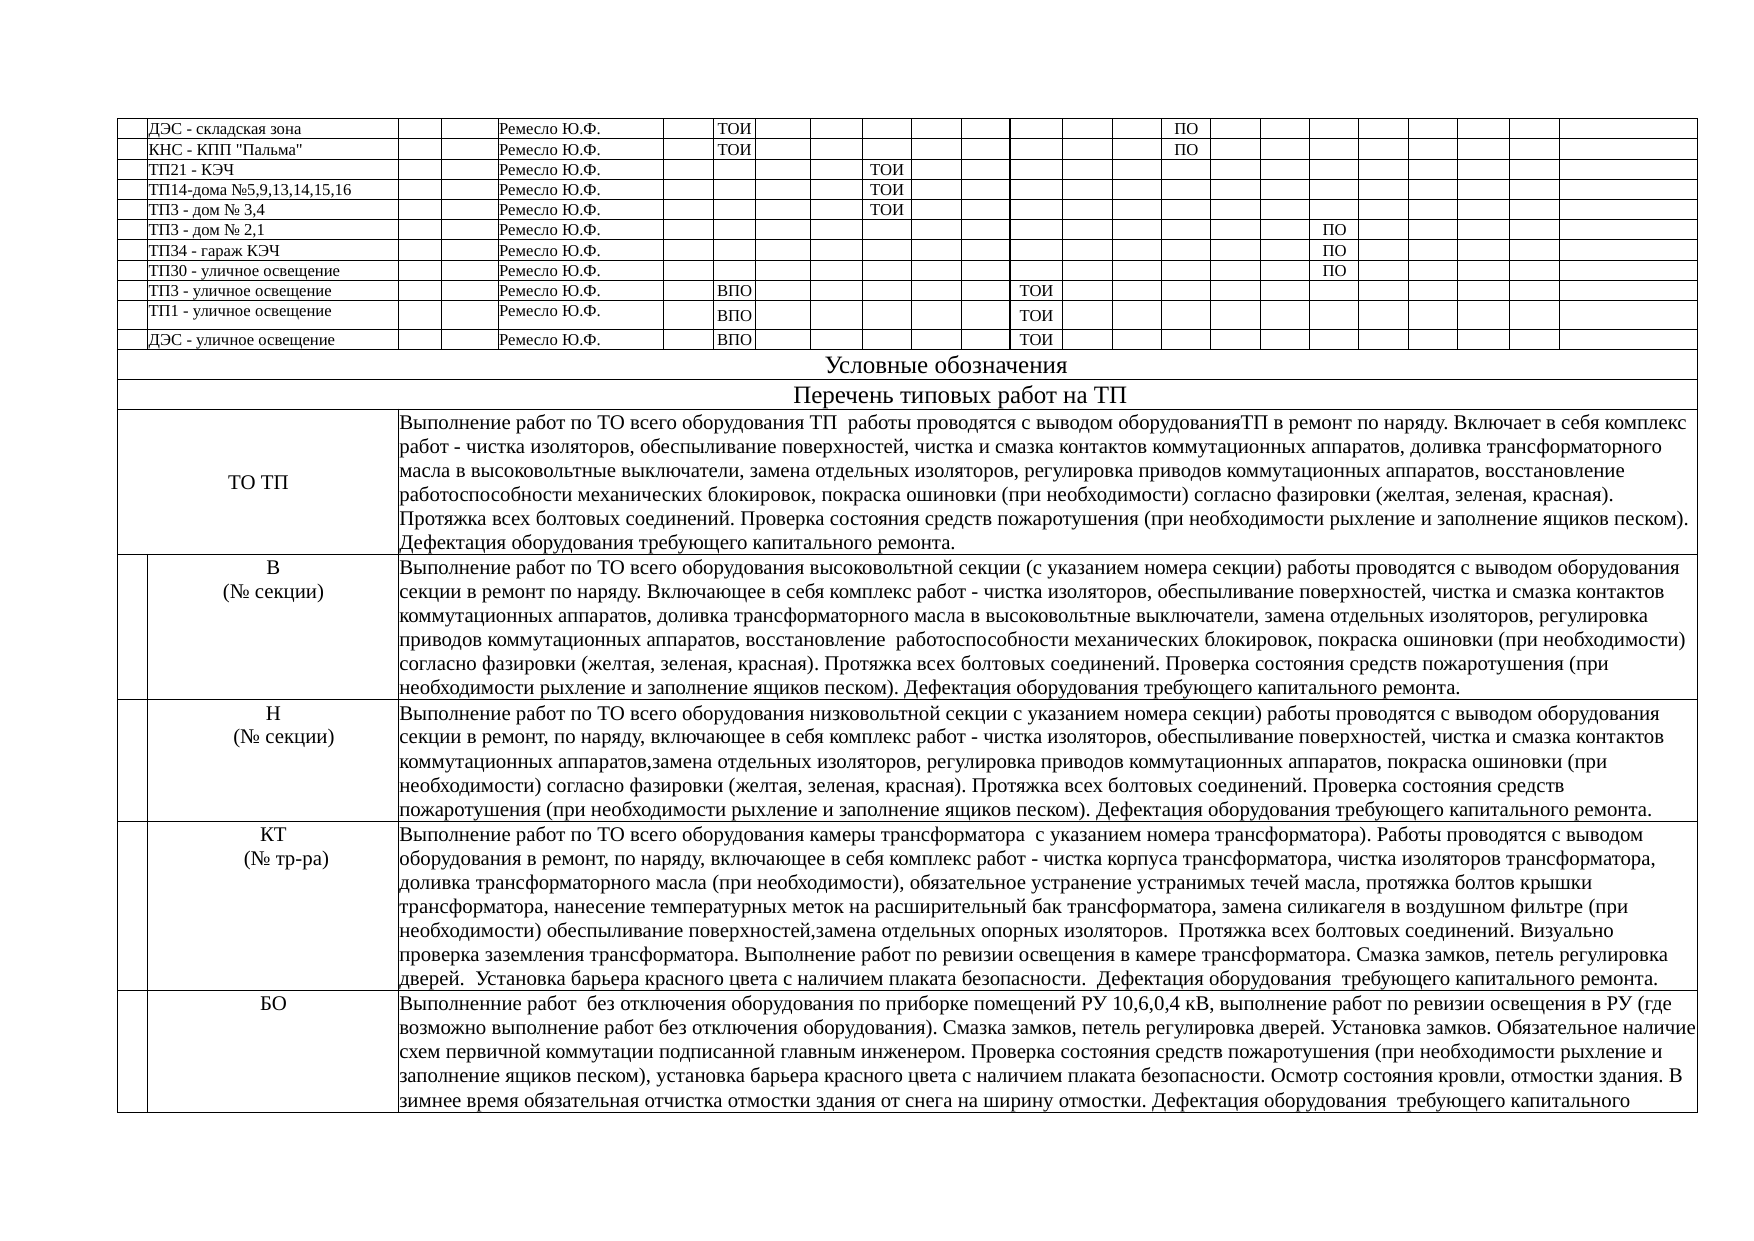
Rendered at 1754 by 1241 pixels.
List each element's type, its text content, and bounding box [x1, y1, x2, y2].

table_cell [1560, 180, 1697, 199]
table_cell [1409, 220, 1457, 239]
table_cell [1409, 281, 1457, 300]
table_cell [811, 139, 862, 158]
table_cell [1113, 301, 1161, 329]
table_cell Выполнение работ по ТО всего оборудования камеры трансформатора с указанием номера трансформатора). Работы проводятся с выводом оборудования в ремонт, по наряду, включающее в себя комплекс работ - чистка корпуса трансформатора, чистка изоляторов трансформатора, доливка трансформаторного масла (при необходимости), обязательное устранение устранимых течей масла, протяжка болтов крышки трансформатора, нанесение температурных меток на расширительный бак трансформатора, замена силикагеля в воздушном фильтре (при необходимости) обеспыливание поверхностей,замена отдельных опорных изоляторов. Протяжка всех болтовых соединений. Визуально проверка заземления трансформатора. Выполнение работ по ревизии освещения в камере трансформатора. Смазка замков, петель регулировка дверей. Установка барьера красного цвета с наличием плаката безопасности. Дефектация оборудования требующего капитального ремонта. [399, 822, 1697, 990]
table_cell [118, 700, 147, 821]
table_cell [664, 240, 713, 259]
table_cell [714, 261, 755, 280]
table_cell [912, 281, 961, 300]
table_cell [399, 220, 441, 239]
table_cell [399, 160, 441, 179]
table_cell [664, 200, 713, 219]
table_cell [442, 139, 498, 158]
table_cell [118, 301, 147, 329]
table_cell [1011, 160, 1062, 179]
table_cell [442, 119, 498, 138]
table_cell [1359, 139, 1408, 158]
table_cell [962, 119, 1009, 138]
table_cell [1261, 160, 1309, 179]
table_cell [1261, 139, 1309, 158]
table_cell [1162, 180, 1210, 199]
table_cell [1560, 330, 1697, 349]
table_cell [1359, 220, 1408, 239]
table_cell Выполнение работ по ТО всего оборудования ТП работы проводятся с выводом оборудованияТП в ремонт по наряду. Включает в себя комплекс работ - чистка изоляторов, обеспыливание поверхностей, чистка и смазка контактов коммутационных аппаратов, доливка трансформаторного масла в высоковольтные выключатели, замена отдельных изоляторов, регулировка приводов коммутационных аппаратов, восстановление работоспособности механических блокировок, покраска ошиновки (при необходимости) согласно фазировки (желтая, зеленая, красная). Протяжка всех болтовых соединений. Проверка состояния средств пожаротушения (при необходимости рыхление и заполнение ящиков песком). Дефектация оборудования требующего капитального ремонта. [399, 410, 1697, 554]
table_cell ТП14-дома №5,9,13,14,15,16 [148, 180, 398, 199]
table_cell [1560, 220, 1697, 239]
table_cell [714, 240, 755, 259]
table_cell [1510, 139, 1559, 158]
table_cell [1011, 240, 1062, 259]
table_cell [664, 160, 713, 179]
table_cell [1211, 200, 1260, 219]
table_cell [1310, 180, 1358, 199]
table_cell [399, 119, 441, 138]
table_cell Выполнение работ по ТО всего оборудования высоковольтной секции (с указанием номера секции) работы проводятся с выводом оборудования секции в ремонт по наряду. Включающее в себя комплекс работ - чистка изоляторов, обеспыливание поверхностей, чистка и смазка контактов коммутационных аппаратов, доливка трансформаторного масла в высоковольтные выключатели, замена отдельных изоляторов, регулировка приводов коммутационных аппаратов, восстановление работоспособности механических блокировок, покраска ошиновки (при необходимости) согласно фазировки (желтая, зеленая, красная). Протяжка всех болтовых соединений. Проверка состояния средств пожаротушения (при необходимости рыхление и заполнение ящиков песком). Дефектация оборудования требующего капитального ремонта. [399, 555, 1697, 699]
table_cell ТОИ [863, 180, 911, 199]
table_cell [1063, 301, 1112, 329]
table_cell [863, 139, 911, 158]
table_cell ТП3 - уличное освещение [148, 281, 398, 300]
table_cell ТП30 - уличное освещение [148, 261, 398, 280]
table_cell [1261, 240, 1309, 259]
table_cell [1113, 139, 1161, 158]
table_cell [756, 281, 810, 300]
table_cell [912, 301, 961, 329]
table_cell ВПО [714, 301, 755, 329]
table_cell [863, 281, 911, 300]
table_cell Выполнение работ по ТО всего оборудования низковольтной секции с указанием номера секции) работы проводятся с выводом оборудования секции в ремонт, по наряду, включающее в себя комплекс работ - чистка изоляторов, обеспыливание поверхностей, чистка и смазка контактов коммутационных аппаратов,замена отдельных изоляторов, регулировка приводов коммутационных аппаратов, покраска ошиновки (при необходимости) согласно фазировки (желтая, зеленая, красная). Протяжка всех болтовых соединений. Проверка состояния средств пожаротушения (при необходимости рыхление и заполнение ящиков песком). Дефектация оборудования требующего капитального ремонта. [399, 700, 1697, 821]
table_cell [118, 991, 147, 1112]
table_cell [1510, 119, 1559, 138]
table_cell [756, 330, 810, 349]
table_cell [118, 240, 147, 259]
table_cell Перечень типовых работ на ТП [118, 380, 1697, 408]
table_cell [1261, 220, 1309, 239]
table_cell [962, 281, 1009, 300]
table_cell [912, 261, 961, 280]
table_cell [1162, 261, 1210, 280]
table_cell [1113, 240, 1161, 259]
table_cell [912, 200, 961, 219]
table_cell [1510, 330, 1559, 349]
table_cell [1359, 240, 1408, 259]
table_cell [1261, 200, 1309, 219]
table_cell [118, 160, 147, 179]
table_cell [1162, 220, 1210, 239]
table_cell [912, 119, 961, 138]
table_cell [1211, 220, 1260, 239]
table_cell [118, 200, 147, 219]
table_cell [863, 220, 911, 239]
table_cell [664, 261, 713, 280]
table_cell [756, 180, 810, 199]
table_cell [1211, 160, 1260, 179]
table_cell [1359, 119, 1408, 138]
table_cell [756, 160, 810, 179]
table_cell ТП21 - КЭЧ [148, 160, 398, 179]
table_cell [1310, 119, 1358, 138]
table_cell Выполненние работ без отключения оборудования по приборке помещений РУ 10,6,0,4 кВ, выполнение работ по ревизии освещения в РУ (где возможно выполнение работ без отключения оборудования). Смазка замков, петель регулировка дверей. Установка замков. Обязательное наличие схем первичной коммутации подписанной главным инженером. Проверка состояния средств пожаротушения (при необходимости рыхление и заполнение ящиков песком), установка барьера красного цвета с наличием плаката безопасности. Осмотр состояния кровли, отмостки здания. В зимнее время обязательная отчистка отмостки здания от снега на ширину отмостки. Дефектация оборудования требующего капитального [399, 991, 1697, 1112]
table_cell [1261, 261, 1309, 280]
table_cell [1359, 301, 1408, 329]
table_cell [756, 220, 810, 239]
table_cell [1310, 160, 1358, 179]
table_cell [1409, 180, 1457, 199]
table_cell [1113, 281, 1161, 300]
table_cell [1211, 301, 1260, 329]
table_cell [1458, 139, 1509, 158]
table_cell Ремесло Ю.Ф. [499, 160, 663, 179]
table_cell [962, 160, 1009, 179]
table_cell [1409, 139, 1457, 158]
table_cell [811, 160, 862, 179]
table_cell [912, 180, 961, 199]
table_cell [1063, 261, 1112, 280]
table_cell ПО [1310, 261, 1358, 280]
table_cell [1211, 330, 1260, 349]
table_cell [118, 261, 147, 280]
table_cell [962, 240, 1009, 259]
table_cell [1162, 330, 1210, 349]
table_cell [1458, 160, 1509, 179]
table_cell ПО [1162, 139, 1210, 158]
table_cell [811, 220, 862, 239]
table_cell [811, 261, 862, 280]
table_cell [962, 330, 1009, 349]
table_cell [664, 281, 713, 300]
table_cell [1211, 240, 1260, 259]
table_cell [1409, 200, 1457, 219]
table_cell [1011, 139, 1062, 158]
table_cell [442, 160, 498, 179]
table_cell [1310, 200, 1358, 219]
table_cell ПО [1310, 220, 1358, 239]
table_cell ТП3 - дом № 3,4 [148, 200, 398, 219]
table_cell [811, 301, 862, 329]
table_cell ТП3 - дом № 2,1 [148, 220, 398, 239]
table_cell [1063, 200, 1112, 219]
table_cell [1310, 330, 1358, 349]
table_cell [442, 200, 498, 219]
table_cell ВПО [714, 281, 755, 300]
table_cell ТОИ [1011, 281, 1062, 300]
table_cell [1458, 301, 1509, 329]
table_cell [118, 180, 147, 199]
table_cell Ремесло Ю.Ф. [499, 261, 663, 280]
table_cell [1458, 200, 1509, 219]
table_cell [1261, 281, 1309, 300]
table_cell [664, 220, 713, 239]
table_cell [1359, 200, 1408, 219]
table_cell [962, 180, 1009, 199]
table_cell [1560, 139, 1697, 158]
table_cell [1310, 301, 1358, 329]
table_cell [442, 281, 498, 300]
table_cell [118, 822, 147, 990]
table_cell [1063, 160, 1112, 179]
table_cell [1458, 180, 1509, 199]
table_cell [1063, 281, 1112, 300]
table_cell [1113, 220, 1161, 239]
table_cell ПО [1310, 240, 1358, 259]
table_cell [811, 281, 862, 300]
table_cell [1011, 200, 1062, 219]
table_cell Ремесло Ю.Ф. [499, 119, 663, 138]
table_cell [399, 301, 441, 329]
table_cell [1113, 261, 1161, 280]
table_cell [1211, 119, 1260, 138]
table_cell [442, 240, 498, 259]
table_cell [399, 139, 441, 158]
table_cell ПО [1162, 119, 1210, 138]
table_cell [1458, 330, 1509, 349]
table_cell [863, 240, 911, 259]
table_cell [1409, 240, 1457, 259]
table_cell ТП34 - гараж КЭЧ [148, 240, 398, 259]
table_cell [863, 301, 911, 329]
table_cell [1359, 281, 1408, 300]
table_cell [714, 200, 755, 219]
table_cell [1011, 180, 1062, 199]
table_cell ТОИ [714, 139, 755, 158]
table_cell [442, 220, 498, 239]
table_cell [756, 261, 810, 280]
table_cell [118, 220, 147, 239]
table_cell [399, 240, 441, 259]
table_cell [756, 301, 810, 329]
table_cell [1560, 261, 1697, 280]
table_cell Ремесло Ю.Ф. [499, 200, 663, 219]
table_cell [756, 139, 810, 158]
table_cell [1113, 180, 1161, 199]
table_cell [442, 330, 498, 349]
table_cell [1011, 119, 1062, 138]
table_cell ВПО [714, 330, 755, 349]
table_cell [863, 261, 911, 280]
table_cell [1261, 330, 1309, 349]
table_cell [1560, 160, 1697, 179]
table_cell [912, 220, 961, 239]
table_cell [1510, 301, 1559, 329]
table_cell [664, 330, 713, 349]
table_cell [1458, 281, 1509, 300]
table_cell [1560, 200, 1697, 219]
table_cell [1409, 119, 1457, 138]
table_cell БО [148, 991, 398, 1112]
table_cell Ремесло Ю.Ф. [499, 139, 663, 158]
table_cell [1510, 240, 1559, 259]
table_cell [1458, 119, 1509, 138]
table_cell [1510, 180, 1559, 199]
table_cell [1409, 301, 1457, 329]
table_cell ТОИ [1011, 330, 1062, 349]
table_cell [1261, 301, 1309, 329]
table_cell [811, 200, 862, 219]
table_cell [1510, 261, 1559, 280]
table_cell [1011, 220, 1062, 239]
table_cell В (№ секции) [148, 555, 398, 699]
table_cell ТОИ [863, 160, 911, 179]
table_cell [1211, 139, 1260, 158]
table_cell [1162, 200, 1210, 219]
table_cell [714, 160, 755, 179]
table_cell [1113, 330, 1161, 349]
table_cell [1409, 330, 1457, 349]
table_cell [1211, 281, 1260, 300]
table_cell [1458, 240, 1509, 259]
table_cell Ремесло Ю.Ф. [499, 281, 663, 300]
table_cell [1211, 180, 1260, 199]
table_cell [1359, 180, 1408, 199]
table_cell [756, 240, 810, 259]
table_cell [811, 330, 862, 349]
table_cell [1510, 220, 1559, 239]
table_cell Ремесло Ю.Ф. [499, 301, 663, 329]
table_cell КНС - КПП "Пальма" [148, 139, 398, 158]
table_cell [912, 240, 961, 259]
table_cell [1162, 240, 1210, 259]
table_cell [1063, 180, 1112, 199]
table_cell [399, 180, 441, 199]
table_cell [756, 200, 810, 219]
table_cell [1458, 261, 1509, 280]
table_cell [962, 220, 1009, 239]
table_cell Ремесло Ю.Ф. [499, 180, 663, 199]
table_cell [863, 119, 911, 138]
table_cell [442, 180, 498, 199]
table_cell [714, 180, 755, 199]
table_cell [1560, 240, 1697, 259]
table_cell [399, 200, 441, 219]
table_cell [1359, 160, 1408, 179]
table_cell [1162, 160, 1210, 179]
table_cell ТП1 - уличное освещение [148, 301, 398, 329]
table_cell ДЭС - уличное освещение [148, 330, 398, 349]
table_cell [1560, 301, 1697, 329]
table_cell [118, 555, 147, 699]
table_cell [714, 220, 755, 239]
table_cell ТО ТП [118, 410, 398, 554]
table_cell [912, 160, 961, 179]
table_cell [118, 119, 147, 138]
table_cell [118, 139, 147, 158]
table_cell [664, 139, 713, 158]
table_cell [1560, 281, 1697, 300]
table_cell [1162, 281, 1210, 300]
table_cell Ремесло Ю.Ф. [499, 330, 663, 349]
table_cell [664, 119, 713, 138]
table_cell Ремесло Ю.Ф. [499, 240, 663, 259]
table_cell КТ (№ тр-ра) [148, 822, 398, 990]
table_cell [664, 301, 713, 329]
table_cell Ремесло Ю.Ф. [499, 220, 663, 239]
table_cell [962, 261, 1009, 280]
table_cell [1359, 261, 1408, 280]
table_cell ТОИ [1011, 301, 1062, 329]
table_cell [1510, 281, 1559, 300]
table_cell [399, 281, 441, 300]
table_cell [1510, 160, 1559, 179]
table_cell [962, 139, 1009, 158]
table_cell [962, 200, 1009, 219]
table_cell [1063, 139, 1112, 158]
table_cell [1063, 119, 1112, 138]
table_cell [1162, 301, 1210, 329]
table_cell [1310, 139, 1358, 158]
table_cell [811, 240, 862, 259]
table_cell [1063, 240, 1112, 259]
table_cell [118, 330, 147, 349]
table_cell [442, 261, 498, 280]
table_cell [1359, 330, 1408, 349]
table_cell [1261, 180, 1309, 199]
table_cell [1211, 261, 1260, 280]
table_cell [1113, 119, 1161, 138]
table_cell [1560, 119, 1697, 138]
table_cell [1261, 119, 1309, 138]
table_cell Н (№ секции) [148, 700, 398, 821]
table_cell [1409, 261, 1457, 280]
table_cell [664, 180, 713, 199]
table_cell [1310, 281, 1358, 300]
table_cell [811, 180, 862, 199]
table_cell [118, 281, 147, 300]
table_cell [756, 119, 810, 138]
table_cell [811, 119, 862, 138]
table_cell [1063, 220, 1112, 239]
table_cell ТОИ [863, 200, 911, 219]
table_cell [912, 139, 961, 158]
table_cell [1113, 200, 1161, 219]
table_cell [1063, 330, 1112, 349]
table_cell [1113, 160, 1161, 179]
table_cell [1409, 160, 1457, 179]
table_cell [399, 261, 441, 280]
table_cell [1510, 200, 1559, 219]
table_cell ТОИ [714, 119, 755, 138]
table_cell [399, 330, 441, 349]
table_cell [1458, 220, 1509, 239]
table_cell ДЭС - складская зона [148, 119, 398, 138]
table_cell [912, 330, 961, 349]
table_cell [962, 301, 1009, 329]
table_cell Условные обозначения [118, 350, 1697, 379]
table_cell [442, 301, 498, 329]
table_cell [1011, 261, 1062, 280]
table_cell [863, 330, 911, 349]
